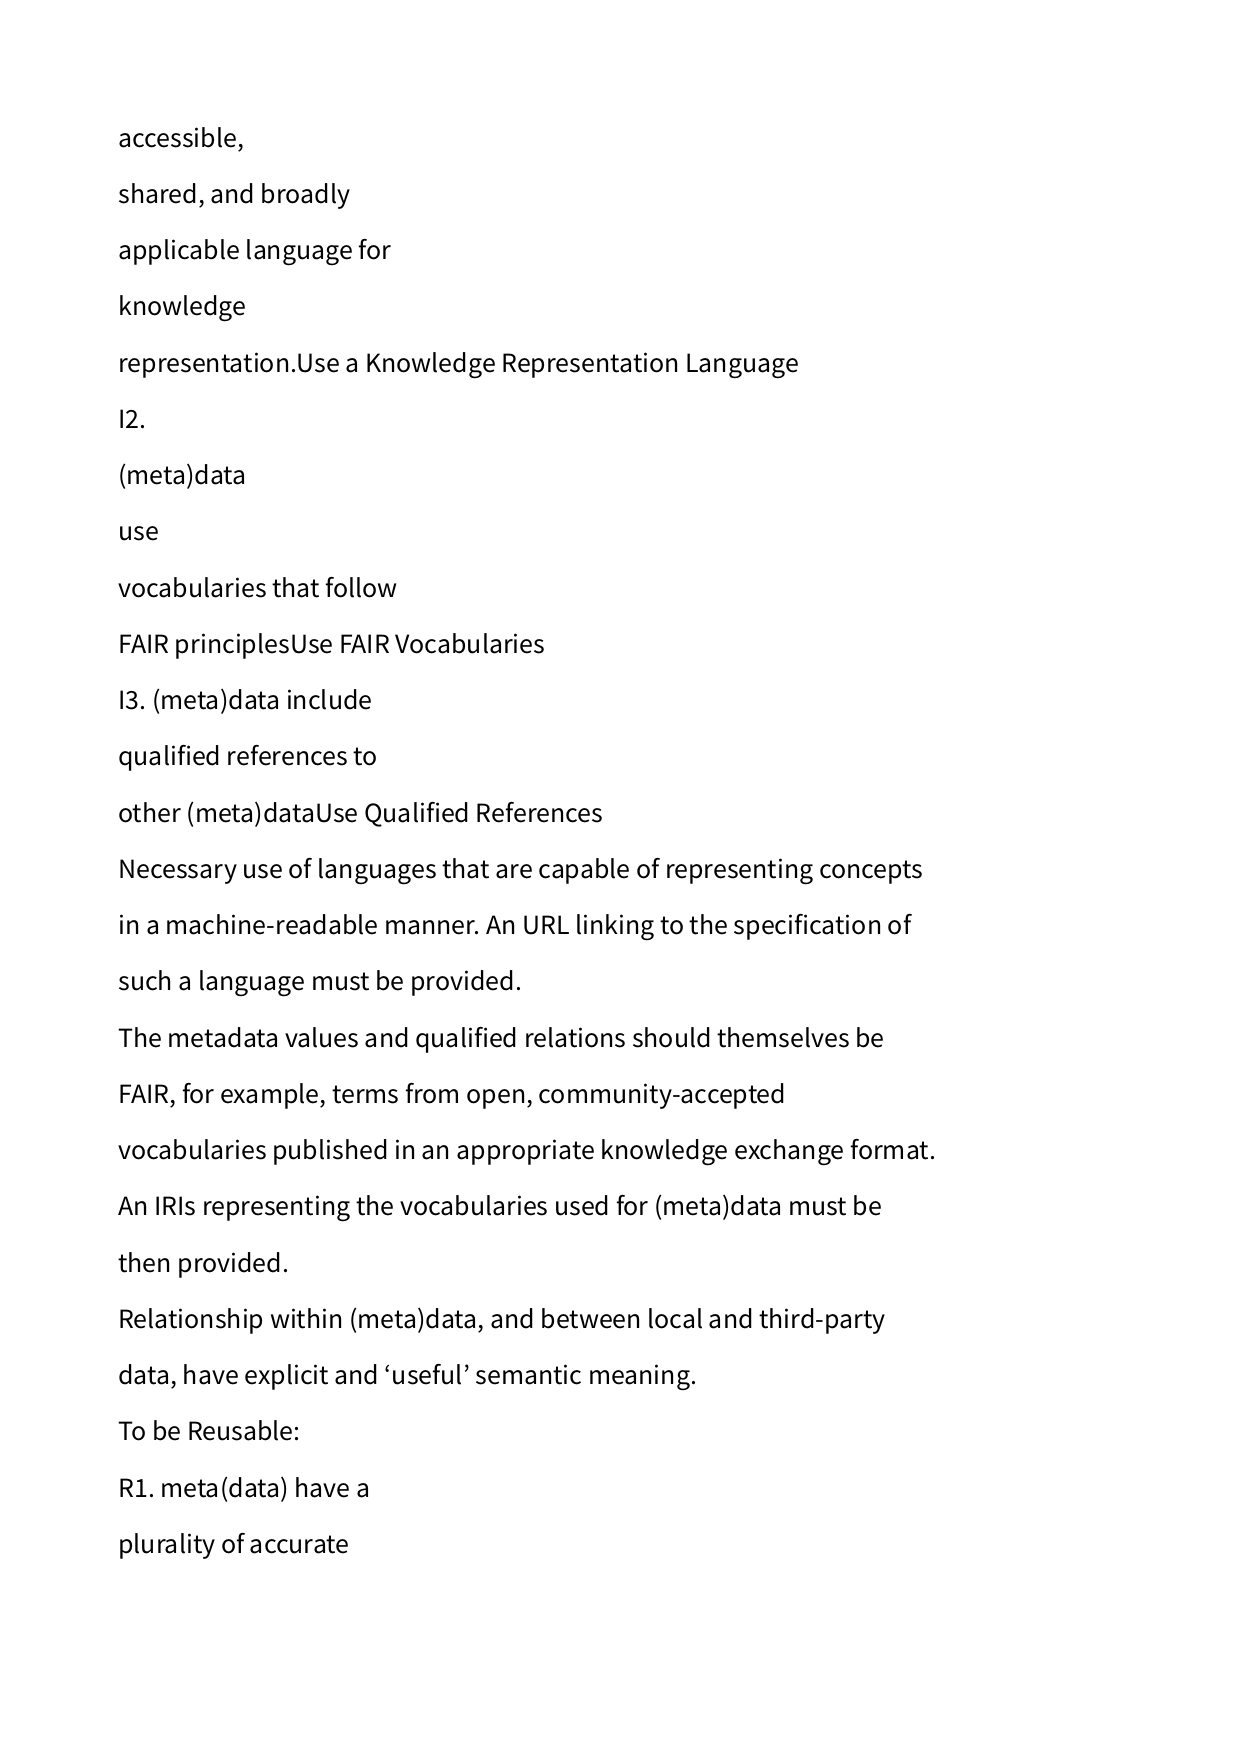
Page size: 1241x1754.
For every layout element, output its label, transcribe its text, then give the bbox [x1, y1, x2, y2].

text Necessary use of languages that are capable of representing concepts [118, 849, 1122, 886]
text I3. (meta)data include [118, 681, 1122, 717]
text An IRIs representing the vocabularies used for (meta)data must be [118, 1187, 1122, 1223]
text vocabularies that follow [118, 568, 1122, 604]
text shared, and broadly [118, 174, 1122, 211]
text I2. [118, 399, 1122, 436]
text in a machine-readable manner. An URL linking to the specification of [118, 906, 1122, 942]
text Relationship within (meta)data, and between local and third-party [118, 1299, 1122, 1336]
text then provided. [118, 1243, 1122, 1279]
text representation.Use a Knowledge Representation Language [118, 343, 1122, 379]
text vocabularies published in an appropriate knowledge exchange format. [118, 1131, 1122, 1167]
text The metadata values and qualified relations should themselves be [118, 1018, 1122, 1054]
text To be Reusable: [118, 1412, 1122, 1448]
text use [118, 512, 1122, 548]
text qualified references to [118, 737, 1122, 773]
text FAIR, for example, terms from open, community-accepted [118, 1074, 1122, 1111]
text other (meta)dataUse Qualified References [118, 793, 1122, 829]
text plurality of accurate [118, 1524, 1122, 1561]
text such a language must be provided. [118, 962, 1122, 998]
text knowledge [118, 287, 1122, 323]
text data, have explicit and ‘useful’ semantic meaning. [118, 1356, 1122, 1392]
text applicable language for [118, 231, 1122, 267]
text FAIR principlesUse FAIR Vocabularies [118, 624, 1122, 661]
text (meta)data [118, 456, 1122, 492]
text accessible, [118, 118, 1122, 154]
text R1. meta(data) have a [118, 1468, 1122, 1504]
